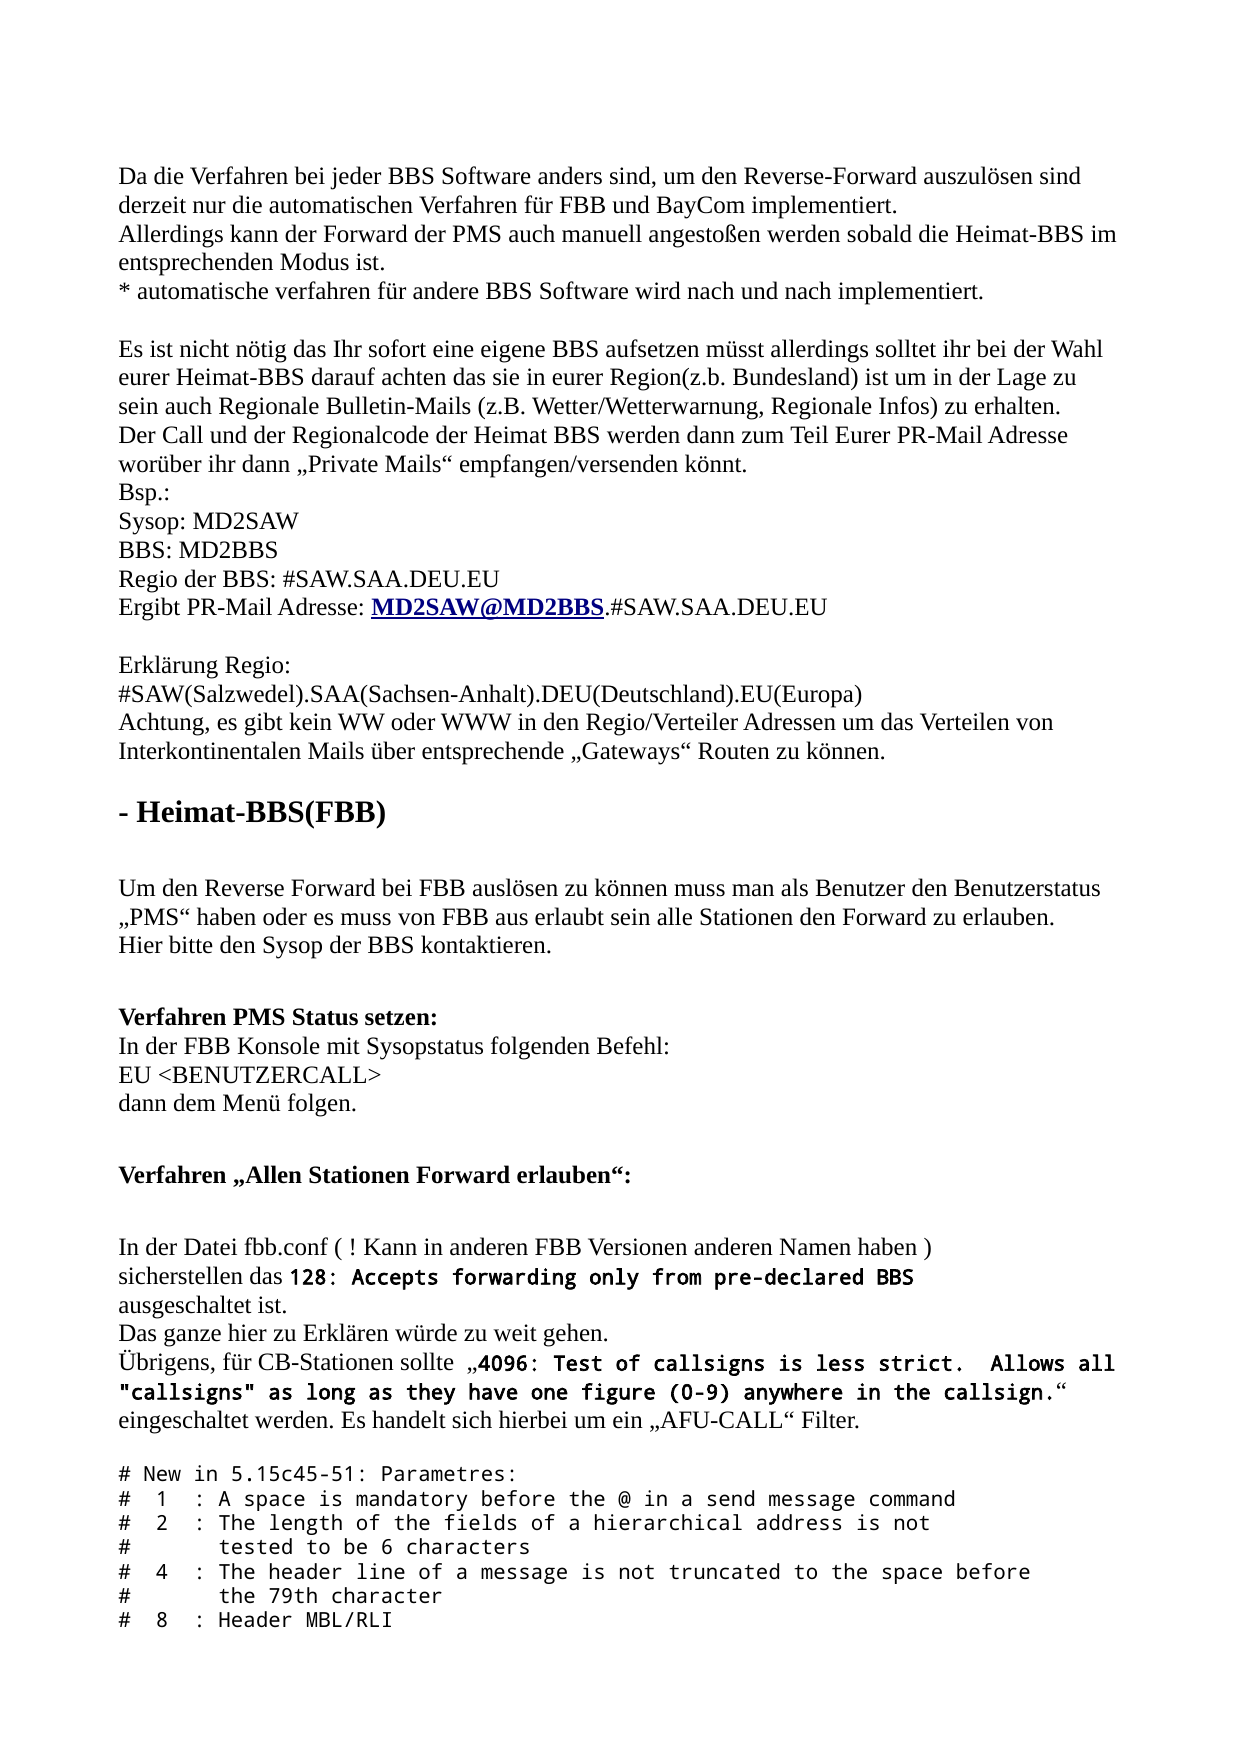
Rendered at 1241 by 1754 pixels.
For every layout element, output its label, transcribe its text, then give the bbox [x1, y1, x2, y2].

text sicherstellen das 128: Accepts forwarding only from pre-declared BBS [118, 1261, 1122, 1290]
text Bsp.: Sysop: MD2SAW [118, 477, 1122, 535]
text In der Datei fbb.conf ( ! Kann in anderen FBB Versionen anderen Namen haben ) [118, 1232, 1122, 1261]
text Übrigens, für CB-Stationen sollte „4096: Test of callsigns is less strict. Allows all "callsigns" as long as they have one figure (0-9) anywhere in the callsign.“ [118, 1347, 1122, 1405]
text # the 79th character [118, 1584, 1122, 1608]
text BBS: MD2BBS [118, 535, 1122, 564]
text dann dem Menü folgen. [118, 1088, 1122, 1117]
text # 8 : Header MBL/RLI [118, 1608, 1122, 1633]
text In der FBB Konsole mit Sysopstatus folgenden Befehl: [118, 1031, 1122, 1060]
text - Heimat-BBS(FBB) [118, 794, 1122, 830]
text # 4 : The header line of a message is not truncated to the space before [118, 1560, 1122, 1584]
text # tested to be 6 characters [118, 1535, 1122, 1560]
text Hier bitte den Sysop der BBS kontaktieren. [118, 930, 1122, 1002]
text EU <BENUTZERCALL> [118, 1060, 1122, 1088]
text Um den Reverse Forward bei FBB auslösen zu können muss man als Benutzer den Benutzerstatus „PMS“ haben oder es muss von FBB aus erlaubt sein alle Stationen den Forward zu erlauben. [118, 873, 1122, 930]
text Erklärung Regio: #SAW(Salzwedel).SAA(Sachsen-Anhalt).DEU(Deutschland).EU(Europa) [118, 621, 1122, 707]
text # New in 5.15c45-51: Parametres: [118, 1462, 1122, 1487]
text ausgeschaltet ist. Das ganze hier zu Erklären würde zu weit gehen. [118, 1290, 1122, 1347]
text Regio der BBS: #SAW.SAA.DEU.EU [118, 564, 1122, 592]
text # 2 : The length of the fields of a hierarchical address is not [118, 1511, 1122, 1535]
text Achtung, es gibt kein WW oder WWW in den Regio/Verteiler Adressen um das Verteilen von Interkontinentalen Mails über entsprechende „Gateways“ Routen zu können. [118, 707, 1122, 765]
text # 1 : A space is mandatory before the @ in a send message command [118, 1487, 1122, 1511]
text Da die Verfahren bei jeder BBS Software anders sind, um den Reverse-Forward auszulösen sind derzeit nur die automatischen Verfahren für FBB und BayCom implementiert. Allerdings kann der Forward der PMS auch manuell angestoßen werden sobald die Heimat-BBS im entsprechenden Modus ist. * automatische verfahren für andere BBS Software wird nach und nach implementiert. [118, 161, 1122, 305]
text Der Call und der Regionalcode der Heimat BBS werden dann zum Teil Eurer PR-Mail Adresse worüber ihr dann „Private Mails“ empfangen/versenden könnt. [118, 420, 1122, 477]
text Verfahren „Allen Stationen Forward erlauben“: [118, 1160, 1122, 1189]
text Verfahren PMS Status setzen: [118, 1002, 1122, 1031]
text Ergibt PR-Mail Adresse: MD2SAW@MD2BBS.#SAW.SAA.DEU.EU [118, 592, 1122, 621]
text Es ist nicht nötig das Ihr sofort eine eigene BBS aufsetzen müsst allerdings solltet ihr bei der Wahl eurer Heimat-BBS darauf achten das sie in eurer Region(z.b. Bundesland) ist um in der Lage zu sein auch Regionale Bulletin-Mails (z.B. Wetter/Wetterwarnung, Regionale Infos) zu erhalten. [118, 334, 1122, 420]
text eingeschaltet werden. Es handelt sich hierbei um ein „AFU-CALL“ Filter. [118, 1405, 1122, 1433]
